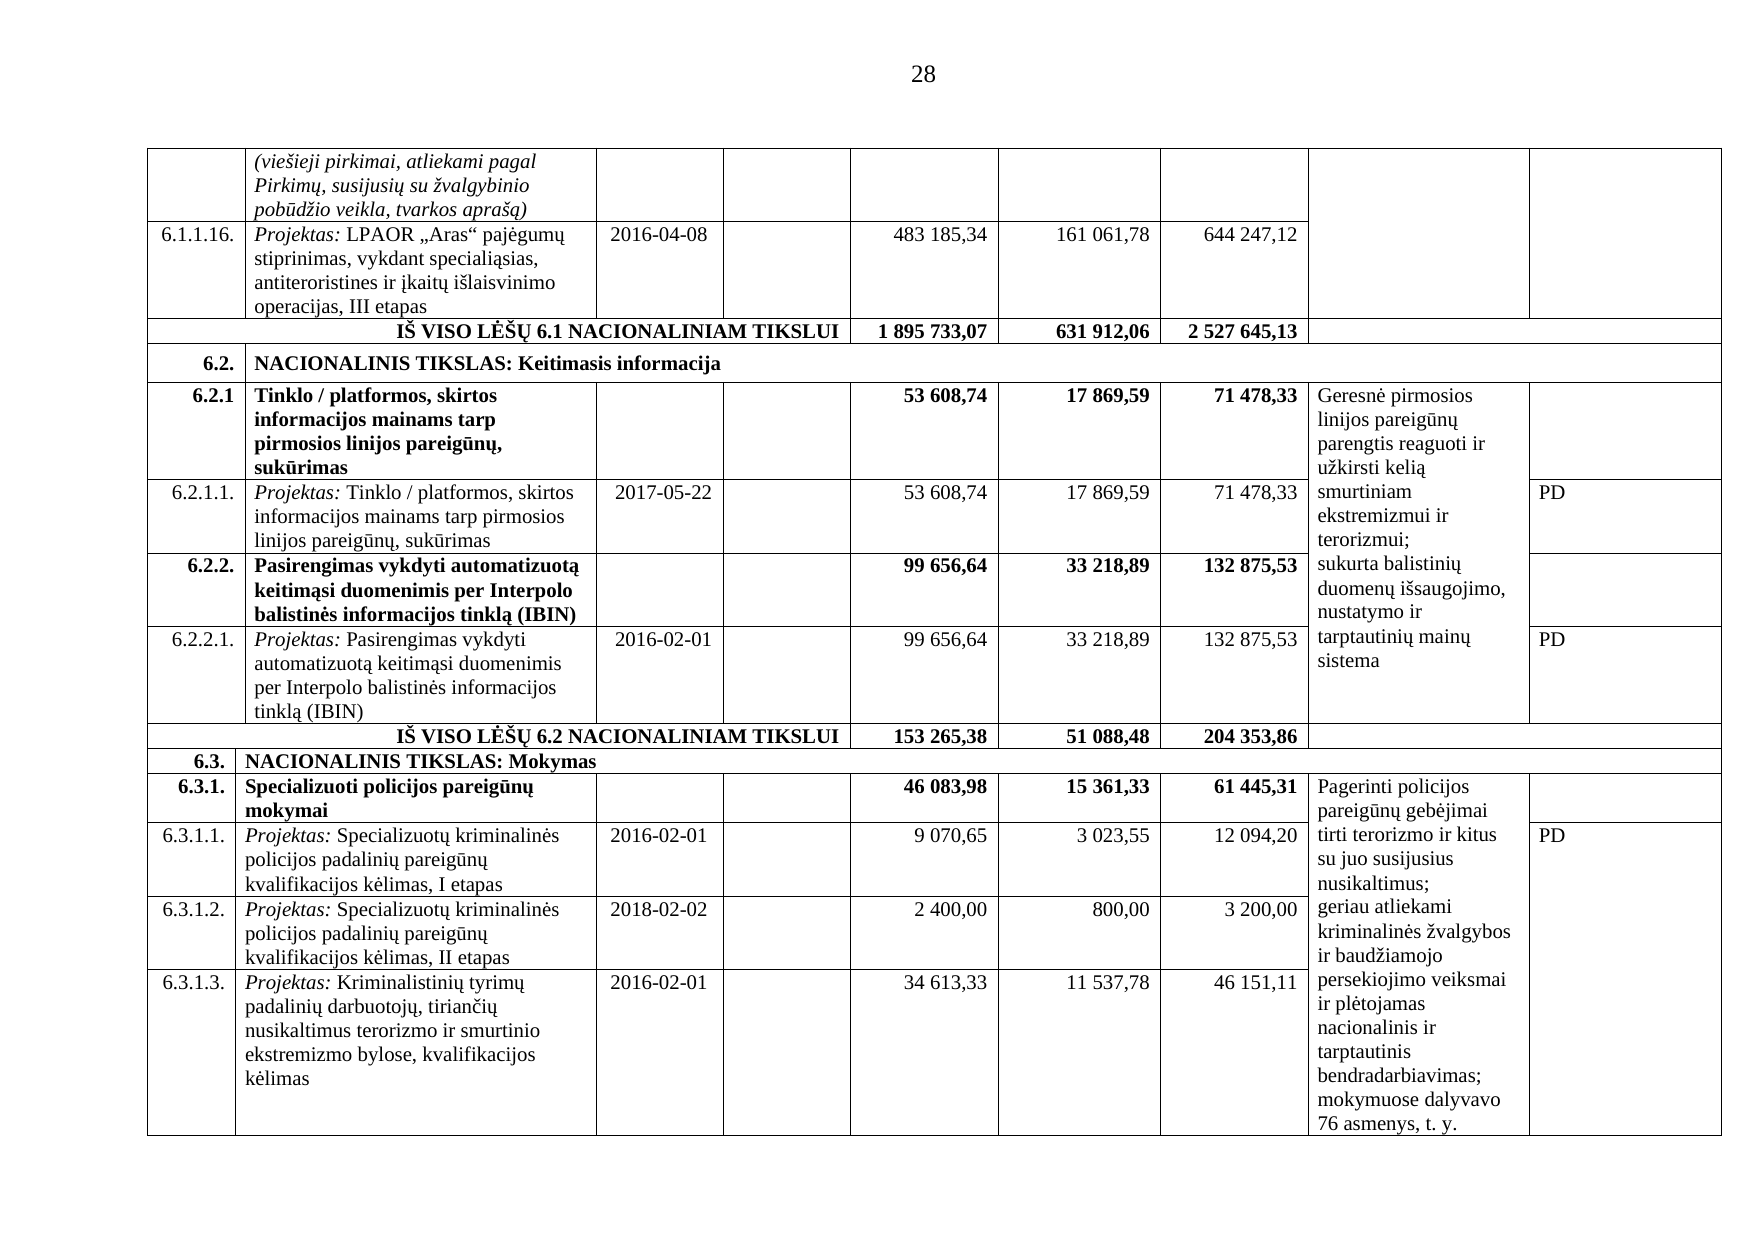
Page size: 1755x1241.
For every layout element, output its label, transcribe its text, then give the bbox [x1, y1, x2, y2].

table_cell 161 061,78 [999, 222, 1160, 318]
table_cell [597, 383, 723, 479]
table_cell 9 070,65 [851, 823, 998, 896]
table_cell 46 083,98 [851, 774, 998, 822]
table_cell 6.2.1 [148, 383, 245, 479]
table_cell 132 875,53 [1161, 554, 1308, 626]
table_cell IŠ VISO LĖŠŲ 6.1 NACIONALINIAM TIKSLUI [148, 319, 850, 343]
table_cell 17 869,59 [999, 480, 1160, 552]
table_cell Projektas: Kriminalistinių tyrimų padalinių darbuotojų, tiriančių nusikaltimus terorizmo ir smurtinio ekstremizmo bylose, kvalifikacijos kėlimas [236, 970, 596, 1135]
table_cell 12 094,20 [1161, 823, 1308, 896]
table_cell 800,00 [999, 897, 1160, 969]
table_cell Projektas: Pasirengimas vykdyti automatizuotą keitimąsi duomenimis per Interpolo balistinės informacijos tinklą (IBIN) [246, 627, 596, 723]
table_cell [724, 897, 850, 969]
table_cell [1161, 149, 1308, 221]
table_cell 3 200,00 [1161, 897, 1308, 969]
table_cell 6.2. [148, 344, 245, 382]
table_cell [724, 222, 850, 318]
table_cell Projektas: Specializuotų kriminalinės policijos padalinių pareigūnų kvalifikacijos kėlimas, II etapas [236, 897, 596, 969]
table_cell 46 151,11 [1161, 970, 1308, 1135]
table_cell [1530, 383, 1721, 479]
table_cell 17 869,59 [999, 383, 1160, 479]
table_cell [148, 149, 245, 221]
table_cell [597, 149, 723, 221]
table_cell 483 185,34 [851, 222, 998, 318]
table_cell 51 088,48 [999, 724, 1160, 748]
table_cell 2 400,00 [851, 897, 998, 969]
table_cell [724, 383, 850, 479]
table_cell NACIONALINIS TIKSLAS: Keitimasis informacija [246, 344, 1721, 382]
table_cell 33 218,89 [999, 627, 1160, 723]
table_cell 71 478,33 [1161, 383, 1308, 479]
table_cell [724, 149, 850, 221]
table_cell [724, 823, 850, 896]
table_cell 6.3.1.3. [148, 970, 235, 1135]
table_cell [724, 554, 850, 626]
table_cell Pagerinti policijos pareigūnų gebėjimai tirti terorizmo ir kitus su juo susijusius nusikaltimus; geriau atliekami kriminalinės žvalgybos ir baudžiamojo persekiojimo veiksmai ir plėtojamas nacionalinis ir tarptautinis bendradarbiavimas; mokymuose dalyvavo 76 asmenys, t. y. [1309, 774, 1529, 1135]
table_cell 34 613,33 [851, 970, 998, 1135]
table_cell 6.3.1. [148, 774, 235, 822]
table_cell (viešieji pirkimai, atliekami pagal Pirkimų, susijusių su žvalgybinio pobūdžio veikla, tvarkos aprašą) [246, 149, 596, 221]
table_cell 2016-02-01 [597, 823, 723, 896]
table_cell 71 478,33 [1161, 480, 1308, 552]
table_cell 6.1.1.16. [148, 222, 245, 318]
table_cell 11 537,78 [999, 970, 1160, 1135]
table_cell Geresnė pirmosios linijos pareigūnų parengtis reaguoti ir užkirsti kelią smurtiniam ekstremizmui ir terorizmui; sukurta balistinių duomenų išsaugojimo, nustatymo ir tarptautinių mainų sistema [1309, 383, 1529, 723]
table_cell [1309, 724, 1721, 748]
table_cell 6.2.1.1. [148, 480, 245, 552]
table_cell [1530, 149, 1721, 318]
table_cell [851, 149, 998, 221]
table_cell 6.3.1.1. [148, 823, 235, 896]
table_cell Projektas: LPAOR „Aras“ pajėgumų stiprinimas, vykdant specialiąsias, antiteroristines ir įkaitų išlaisvinimo operacijas, III etapas [246, 222, 596, 318]
table_cell 2017-05-22 [597, 480, 723, 552]
table_cell PD [1530, 823, 1721, 1135]
table_cell [1530, 774, 1721, 822]
table_cell 6.2.2. [148, 554, 245, 626]
table_cell [1309, 319, 1721, 343]
table_cell 99 656,64 [851, 554, 998, 626]
table_cell 204 353,86 [1161, 724, 1308, 748]
table_cell Projektas: Tinklo / platformos, skirtos informacijos mainams tarp pirmosios linijos pareigūnų, sukūrimas [246, 480, 596, 552]
table_cell 132 875,53 [1161, 627, 1308, 723]
table_cell Specializuoti policijos pareigūnų mokymai [236, 774, 596, 822]
table_cell [724, 774, 850, 822]
table_cell 6.3. [148, 749, 235, 773]
table_cell 631 912,06 [999, 319, 1160, 343]
table_cell [1530, 554, 1721, 626]
table_cell 2016-02-01 [597, 970, 723, 1135]
table_cell 53 608,74 [851, 383, 998, 479]
table_cell [597, 554, 723, 626]
table_cell [999, 149, 1160, 221]
table_cell 61 445,31 [1161, 774, 1308, 822]
table_cell NACIONALINIS TIKSLAS: Mokymas [236, 749, 1721, 773]
table_cell 2 527 645,13 [1161, 319, 1308, 343]
table_cell 644 247,12 [1161, 222, 1308, 318]
table_cell Tinklo / platformos, skirtos informacijos mainams tarp pirmosios linijos pareigūnų, sukūrimas [246, 383, 596, 479]
table_cell 33 218,89 [999, 554, 1160, 626]
table_cell [724, 970, 850, 1135]
table_cell 53 608,74 [851, 480, 998, 552]
table_cell 6.2.2.1. [148, 627, 245, 723]
table_cell 2018-02-02 [597, 897, 723, 969]
table_cell PD [1530, 627, 1721, 723]
table_cell [724, 627, 850, 723]
table_cell IŠ VISO LĖŠŲ 6.2 NACIONALINIAM TIKSLUI [148, 724, 850, 748]
table_cell 15 361,33 [999, 774, 1160, 822]
table_cell Projektas: Specializuotų kriminalinės policijos padalinių pareigūnų kvalifikacijos kėlimas, I etapas [236, 823, 596, 896]
table_cell 153 265,38 [851, 724, 998, 748]
table_cell 99 656,64 [851, 627, 998, 723]
table_cell [1309, 149, 1529, 318]
table_cell [724, 480, 850, 552]
table_cell 2016-04-08 [597, 222, 723, 318]
table_cell 6.3.1.2. [148, 897, 235, 969]
table_cell 1 895 733,07 [851, 319, 998, 343]
table_cell [597, 774, 723, 822]
table_cell 3 023,55 [999, 823, 1160, 896]
table_cell Pasirengimas vykdyti automatizuotą keitimąsi duomenimis per Interpolo balistinės informacijos tinklą (IBIN) [246, 554, 596, 626]
table_cell PD [1530, 480, 1721, 552]
table_cell 2016-02-01 [597, 627, 723, 723]
